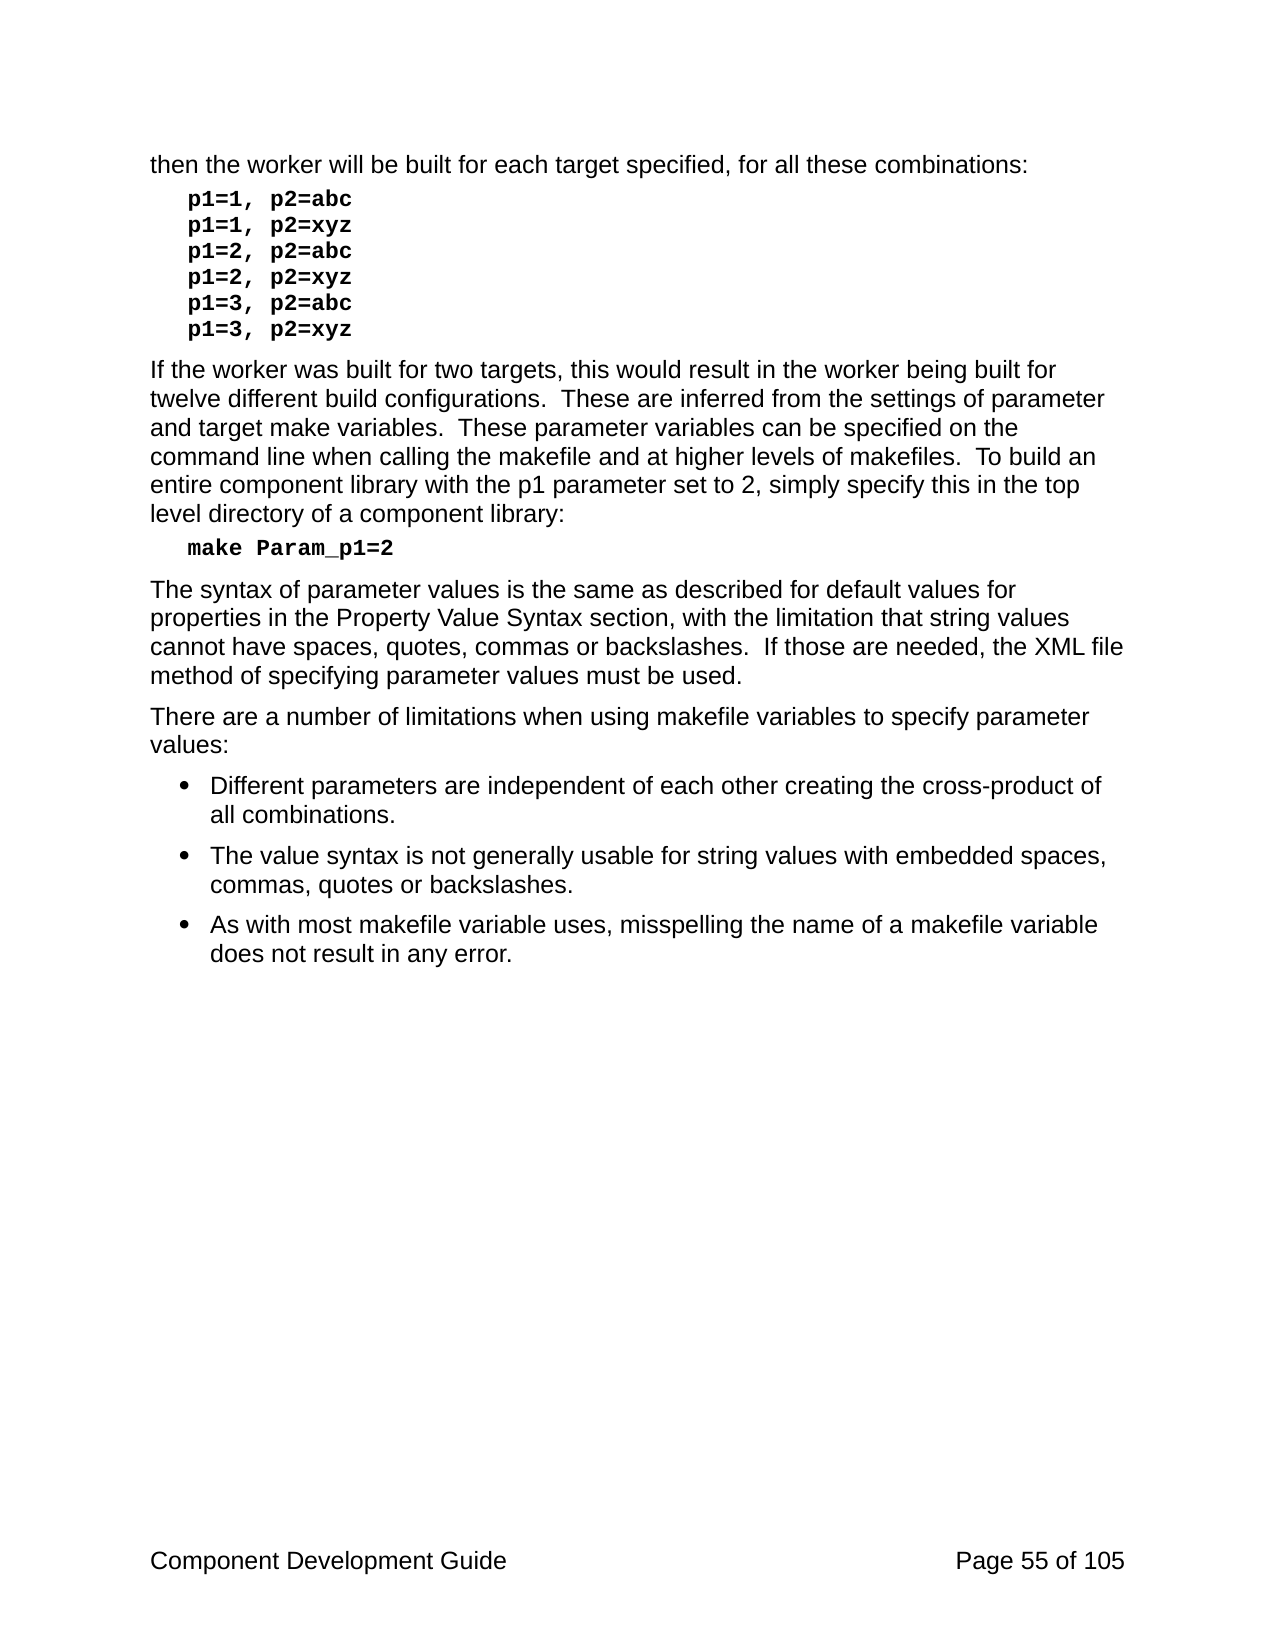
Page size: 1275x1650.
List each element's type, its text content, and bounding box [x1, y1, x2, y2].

list The value syntax is not generally usable for string values with embedded spaces, commas, quotes or backslashes. [180, 841, 1125, 898]
text If the worker was built for two targets, this would result in the worker being built for twelve different build configurations. These are inferred from the settings of parameter and target make variables. These parameter variables can be specified on the command line when calling the makefile and at higher levels of makefiles. To build an entire component library with the p1 parameter set to 2, simply specify this in the top level directory of a component library: [150, 355, 1125, 528]
text There are a number of limitations when using makefile variables to specify parameter values: [150, 702, 1125, 759]
list Different parameters are independent of each other creating the cross-product of all combinations. [180, 771, 1125, 829]
text make Param_p1=2 [187, 537, 1125, 563]
list As with most makefile variable uses, misspelling the name of a makefile variable does not result in any error. [180, 910, 1125, 968]
text then the worker will be built for each target specified, for all these combinations: [150, 150, 1125, 179]
text The syntax of parameter values is the same as described for default values for properties in the Property Value Syntax section, with the limitation that string values cannot have spaces, quotes, commas or backslashes. If those are needed, the XML file method of specifying parameter values must be used. [150, 575, 1125, 690]
text p1=1, p2=abc p1=1, p2=xyz p1=2, p2=abc p1=2, p2=xyz p1=3, p2=abc p1=3, p2=xyz [187, 188, 1125, 343]
